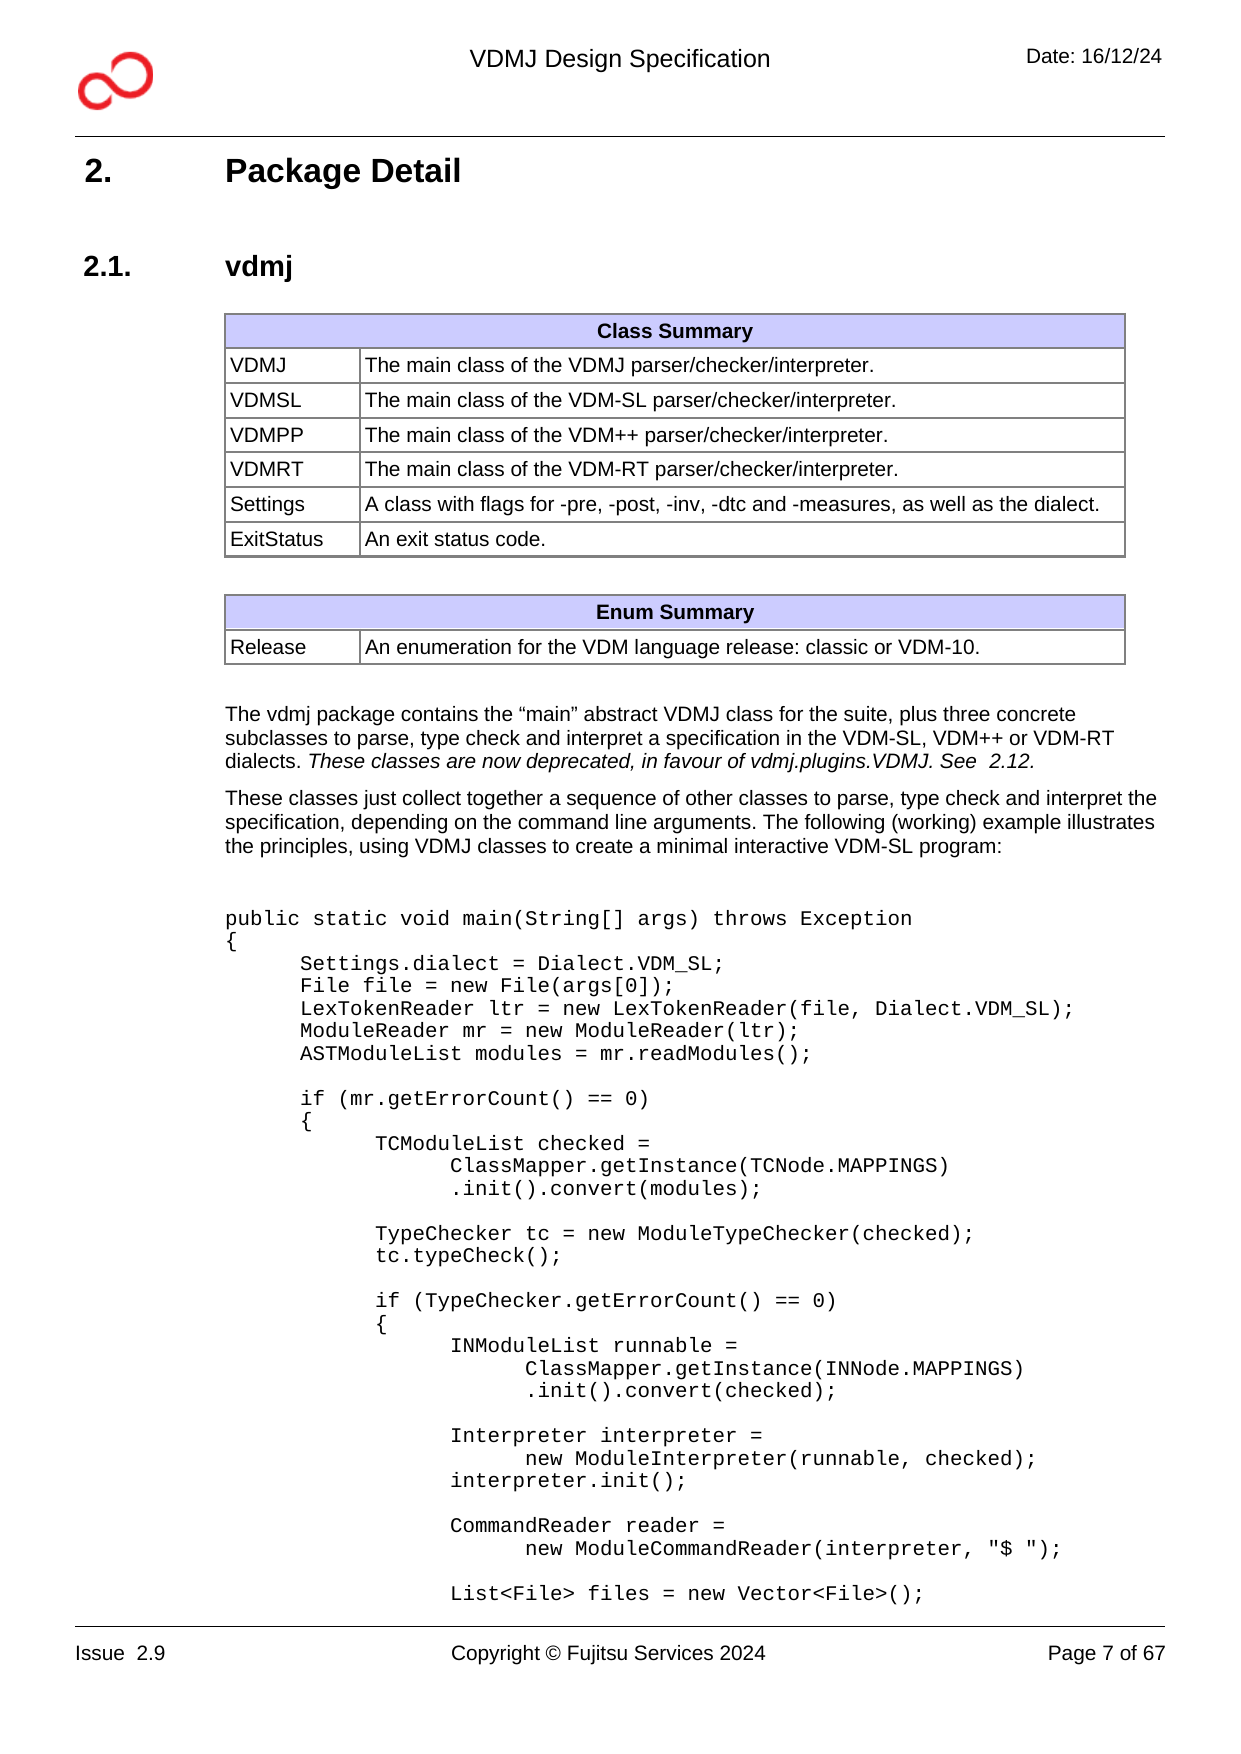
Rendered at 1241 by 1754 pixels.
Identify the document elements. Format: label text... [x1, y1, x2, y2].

text { [225, 929, 1165, 952]
subtitle vdmj [75, 250, 1165, 282]
text Settings.dialect = Dialect.VDM_SL; [225, 952, 1165, 974]
table_cell VDMJ [226, 349, 359, 382]
text { [225, 1312, 1165, 1334]
table_cell Release [226, 631, 359, 663]
text List<File> files = new Vector<File>(); [225, 1582, 1165, 1604]
picture [78, 44, 153, 120]
text LexTokenReader ltr = new LexTokenReader(file, Dialect.VDM_SL); [225, 997, 1165, 1019]
text ASTModuleList modules = mr.readModules(); [225, 1042, 1165, 1064]
text new ModuleInterpreter(runnable, checked); [225, 1447, 1165, 1469]
text File file = new File(args[0]); [225, 974, 1165, 997]
text Interpreter interpreter = [225, 1424, 1165, 1447]
text TCModuleList checked = [225, 1132, 1165, 1154]
text tc.typeCheck(); [225, 1244, 1165, 1267]
text ModuleReader mr = new ModuleReader(ltr); [225, 1019, 1165, 1042]
subtitle Package Detail [75, 152, 1165, 190]
table_header Enum Summary [226, 596, 1124, 628]
text interpreter.init(); [225, 1469, 1165, 1492]
text ClassMapper.getInstance(TCNode.MAPPINGS) [225, 1154, 1165, 1177]
table_cell A class with flags for -pre, -post, -inv, -dtc and -measures, as well as the dialect. [361, 488, 1124, 521]
text public static void main(String[] args) throws Exception [225, 907, 1165, 929]
text INModuleList runnable = [225, 1334, 1165, 1357]
text These classes just collect together a sequence of other classes to parse, type check and interpret the specification, depending on the command line arguments. The following (working) example illustrates the principles, using VDMJ classes to create a minimal interactive VDM-SL program: [225, 786, 1165, 858]
table_cell Settings [226, 488, 359, 521]
table_cell The main class of the VDM-RT parser/checker/interpreter. [361, 453, 1124, 486]
text TypeChecker tc = new ModuleTypeChecker(checked); [225, 1222, 1165, 1244]
text new ModuleCommandReader(interpreter, "$ "); [225, 1537, 1165, 1559]
text CommandReader reader = [225, 1514, 1165, 1537]
text The vdmj package contains the “main” abstract VDMJ class for the suite, plus three concrete subclasses to parse, type check and interpret a specification in the VDM-SL, VDM++ or VDM-RT dialects. These classes are now deprecated, in favour of vdmj.plugins.VDMJ. See 2.12. [225, 702, 1165, 774]
table_cell An exit status code. [361, 523, 1124, 555]
table_cell An enumeration for the VDM language release: classic or VDM-10. [361, 631, 1124, 663]
table_header Class Summary [226, 315, 1124, 347]
table_cell VDMSL [226, 384, 359, 417]
table_cell ExitStatus [226, 523, 359, 555]
text if (TypeChecker.getErrorCount() == 0) [225, 1289, 1165, 1312]
table_cell VDMRT [226, 453, 359, 486]
text .init().convert(modules); [225, 1177, 1165, 1199]
text if (mr.getErrorCount() == 0) [225, 1087, 1165, 1109]
table_cell VDMPP [226, 419, 359, 451]
text .init().convert(checked); [225, 1379, 1165, 1402]
text { [225, 1109, 1165, 1132]
table_cell The main class of the VDM++ parser/checker/interpreter. [361, 419, 1124, 451]
text ClassMapper.getInstance(INNode.MAPPINGS) [225, 1357, 1165, 1379]
table_cell The main class of the VDM-SL parser/checker/interpreter. [361, 384, 1124, 417]
table_cell The main class of the VDMJ parser/checker/interpreter. [361, 349, 1124, 382]
